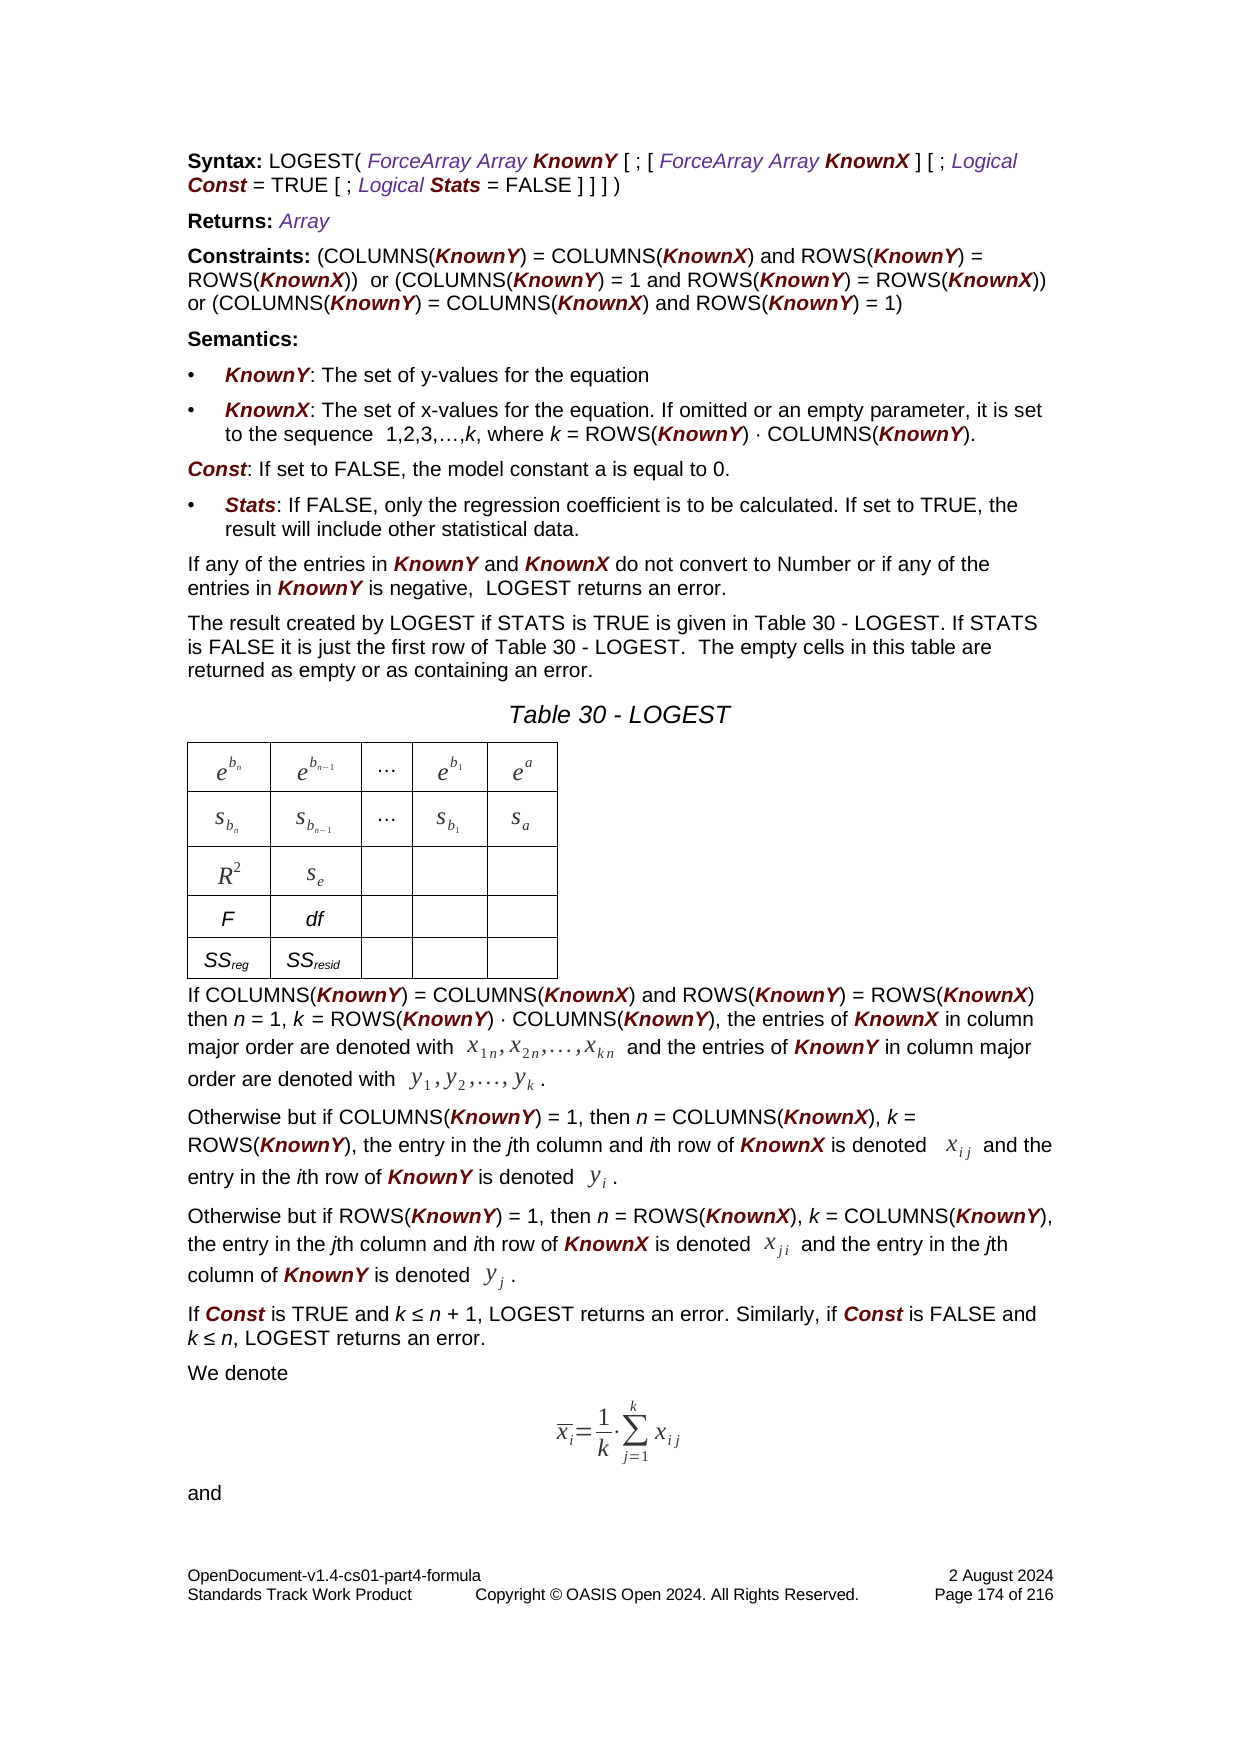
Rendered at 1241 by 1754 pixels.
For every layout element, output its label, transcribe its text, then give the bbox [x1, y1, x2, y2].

text Otherwise but if COLUMNS(KnownY) = 1, then n = COLUMNS(KnownX), k = ROWS(KnownY), the entry in the jth column and ith row of KnownX is denoted and the entry in the ith row of KnownY is denoted . [187, 1106, 1053, 1192]
table_cell [413, 938, 487, 978]
table_cell [488, 847, 557, 895]
text and [187, 1481, 1053, 1505]
text If Const is TRUE and k ≤ n + 1, LOGEST returns an error. Similarly, if Const is FALSE and k ≤ n, LOGEST returns an error. [187, 1302, 1053, 1349]
text Table 30 - LOGEST [187, 701, 1053, 729]
text We denote [187, 1362, 1053, 1385]
table_cell [188, 847, 270, 895]
table_cell SSresid [271, 938, 361, 978]
list KnownX: The set of x-values for the equation. If omitted or an empty parameter, it is set to the sequence 1,2,3,…,k, where k = ROWS(KnownY) ∙ COLUMNS(KnownY). [187, 399, 1053, 446]
list KnownY: The set of y-values for the equation [187, 363, 1053, 387]
text Semantics: [187, 327, 1053, 351]
table_cell [362, 847, 412, 895]
text Syntax: LOGEST( ForceArray Array KnownY [ ; [ ForceArray Array KnownX ] [ ; Logical Const = TRUE [ ; Logical Stats = FALSE ] ] ] ) [187, 150, 1053, 197]
table_cell [362, 938, 412, 978]
table_cell [413, 847, 487, 895]
text The result created by LOGEST if STATS is TRUE is given in Table 30 - LOGEST. If STATS is FALSE it is just the first row of Table 30 - LOGEST. The empty cells in this table are returned as empty or as containing an error. [187, 612, 1053, 682]
table_header [488, 743, 557, 791]
table_cell [488, 792, 557, 846]
table_cell [362, 896, 412, 937]
text Const: If set to FALSE, the model constant a is equal to 0. [187, 458, 1053, 481]
table_cell [413, 792, 487, 846]
list Stats: If FALSE, only the regression coefficient is to be calculated. If set to TRUE, the result will include other statistical data. [187, 493, 1053, 541]
table_cell df [271, 896, 361, 937]
table_header [271, 743, 361, 791]
table_cell [188, 792, 270, 846]
text Returns: Array [187, 209, 1053, 233]
table_cell [271, 847, 361, 895]
text If COLUMNS(KnownY) = COLUMNS(KnownX) and ROWS(KnownY) = ROWS(KnownX) then n = 1, k = ROWS(KnownY) ∙ COLUMNS(KnownY), the entries of KnownX in column major order are denoted with and the entries of KnownY in column major order are denoted with . [187, 984, 1053, 1094]
text Constraints: (COLUMNS(KnownY) = COLUMNS(KnownX) and ROWS(KnownY) = ROWS(KnownX)) or (COLUMNS(KnownY) = 1 and ROWS(KnownY) = ROWS(KnownX)) or (COLUMNS(KnownY) = COLUMNS(KnownX) and ROWS(KnownY) = 1) [187, 245, 1053, 315]
table_header [413, 743, 487, 791]
table_cell [488, 896, 557, 937]
text Otherwise but if ROWS(KnownY) = 1, then n = ROWS(KnownX), k = COLUMNS(KnownY), the entry in the jth column and ith row of KnownX is denoted and the entry in the jth column of KnownY is denoted . [187, 1204, 1053, 1290]
table_header … [362, 743, 412, 791]
table_cell [488, 938, 557, 978]
table_cell SSreg [188, 938, 270, 978]
table_cell [271, 792, 361, 846]
table_cell F [188, 896, 270, 937]
table_cell … [362, 792, 412, 846]
table_cell [413, 896, 487, 937]
text If any of the entries in KnownY and KnownX do not convert to Number or if any of the entries in KnownY is negative, LOGEST returns an error. [187, 553, 1053, 600]
table_header [188, 743, 270, 791]
